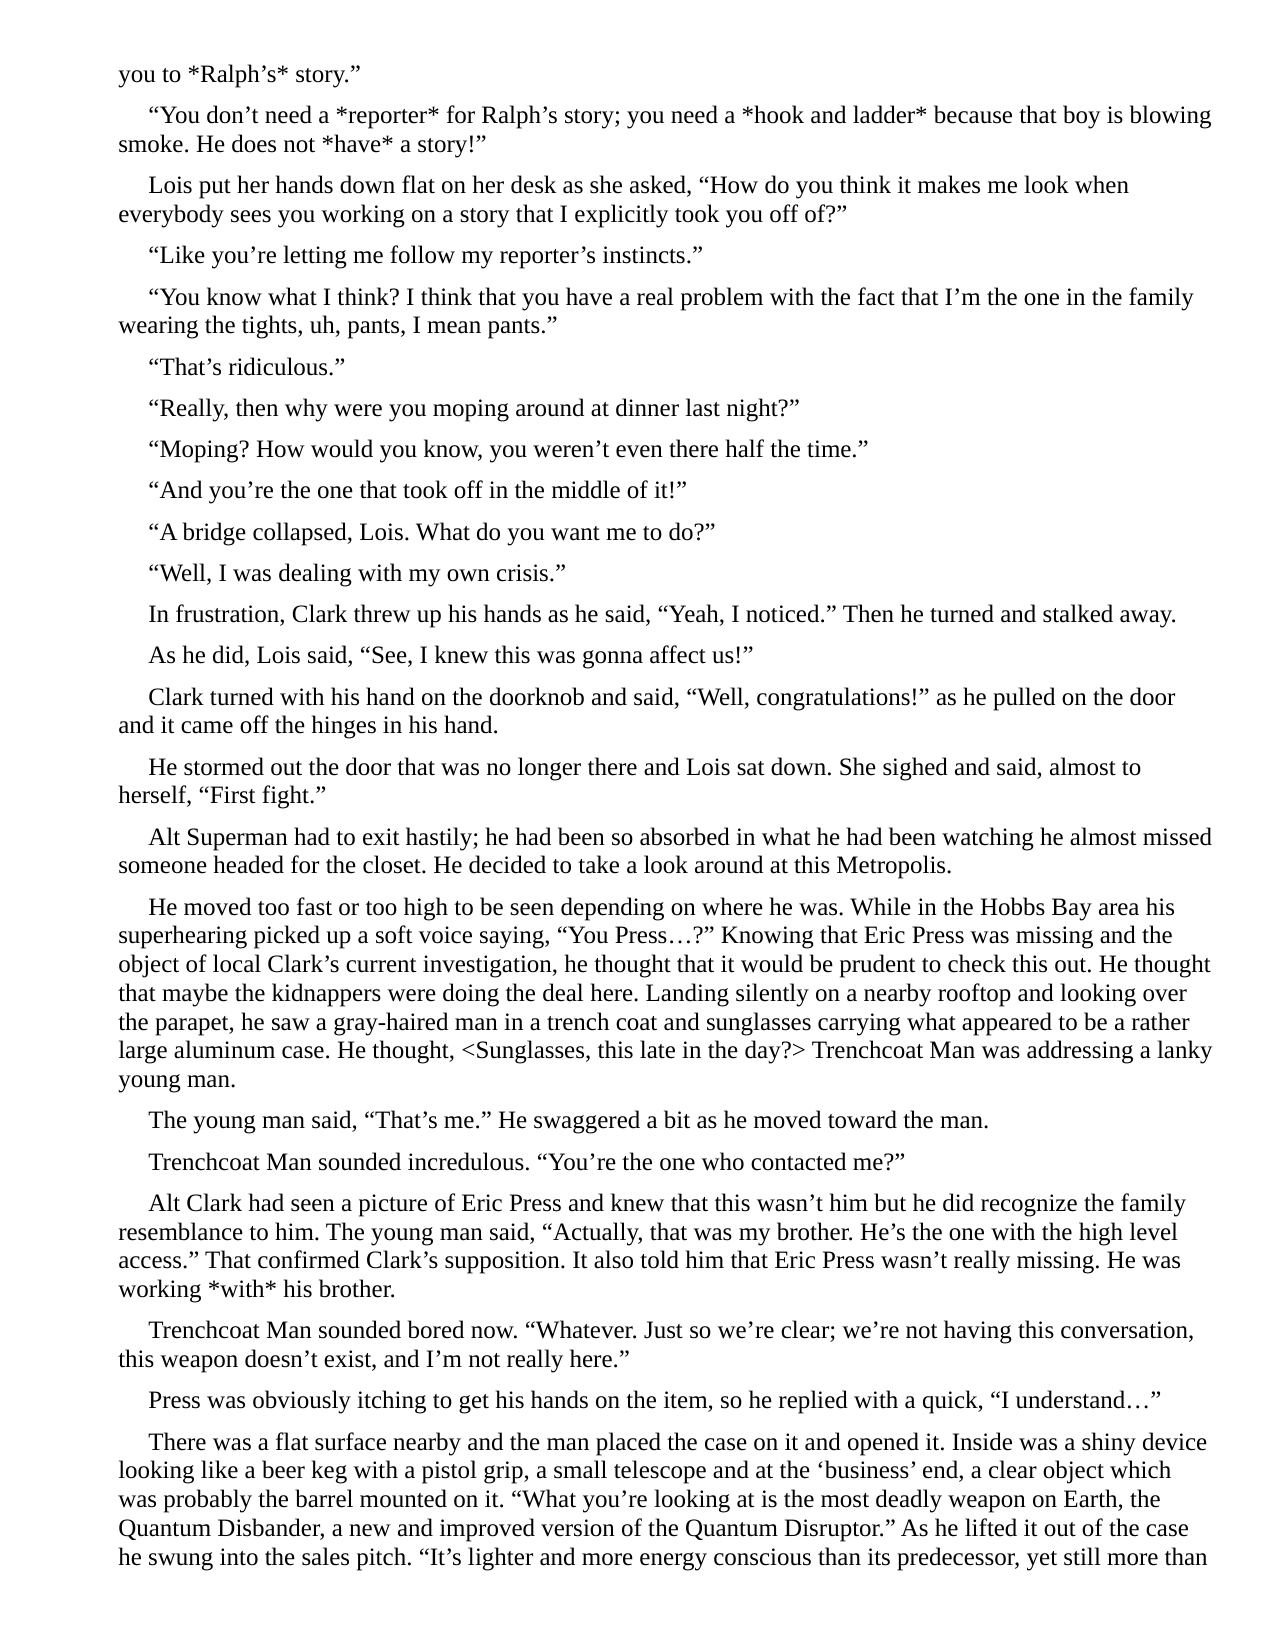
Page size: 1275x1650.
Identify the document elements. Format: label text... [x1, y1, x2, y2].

text you to *Ralph’s* story.” [118, 59, 1216, 88]
text Trenchcoat Man sounded bored now. “Whatever. Just so we’re clear; we’re not having this conversation, this weapon doesn’t exist, and I’m not really here.” [118, 1315, 1216, 1373]
text “You don’t need a *reporter* for Ralph’s story; you need a *hook and ladder* because that boy is blowing smoke. He does not *have* a story!” [118, 100, 1216, 158]
text “That’s ridiculous.” [118, 352, 1216, 380]
text The young man said, “That’s me.” He swaggered a bit as he moved toward the man. [118, 1105, 1216, 1134]
text Trenchcoat Man sounded incredulous. “You’re the one who contacted me?” [118, 1147, 1216, 1175]
text In frustration, Clark threw up his hands as he said, “Yeah, I noticed.” Then he turned and stalked away. [118, 599, 1216, 628]
text “Like you’re letting me follow my reporter’s instincts.” [118, 240, 1216, 269]
text He stormed out the door that was no longer there and Lois sat down. She sighed and said, almost to herself, “First fight.” [118, 752, 1216, 809]
text “Well, I was dealing with my own crisis.” [118, 558, 1216, 587]
text He moved too fast or too high to be seen depending on where he was. While in the Hobbs Bay area his superhearing picked up a soft voice saying, “You Press…?” Knowing that Eric Press was missing and the object of local Clark’s current investigation, he thought that it would be prudent to check this out. He thought that maybe the kidnappers were doing the deal here. Landing silently on a nearby rooftop and looking over the parapet, he saw a gray-haired man in a trench coat and sunglasses carrying what appeared to be a rather large aluminum case. He thought, <Sunglasses, this late in the day?> Trenchcoat Man was addressing a lanky young man. [118, 892, 1216, 1093]
text “Moping? How would you know, you weren’t even there half the time.” [118, 434, 1216, 463]
text “A bridge collapsed, Lois. What do you want me to do?” [118, 517, 1216, 545]
text Clark turned with his hand on the doorknob and said, “Well, congratulations!” as he pulled on the door and it came off the hinges in his hand. [118, 682, 1216, 739]
text As he did, Lois said, “See, I knew this was gonna affect us!” [118, 640, 1216, 669]
text There was a flat surface nearby and the man placed the case on it and opened it. Inside was a shiny device looking like a beer keg with a pistol grip, a small telescope and at the ‘business’ end, a clear object which was probably the barrel mounted on it. “What you’re looking at is the most deadly weapon on Earth, the Quantum Disbander, a new and improved version of the Quantum Disruptor.” As he lifted it out of the case he swung into the sales pitch. “It’s lighter and more energy conscious than its predecessor, yet still more than [118, 1427, 1216, 1570]
text Alt Superman had to exit hastily; he had been so absorbed in what he had been watching he almost missed someone headed for the closet. He decided to take a look around at this Metropolis. [118, 822, 1216, 879]
text “And you’re the one that took off in the middle of it!” [118, 475, 1216, 504]
text Press was obviously itching to get his hands on the item, so he replied with a quick, “I understand…” [118, 1385, 1216, 1414]
text Alt Clark had seen a picture of Eric Press and knew that this wasn’t him but he did recognize the family resemblance to him. The young man said, “Actually, that was my brother. He’s the one with the high level access.” That confirmed Clark’s supposition. It also told him that Eric Press wasn’t really missing. He was working *with* his brother. [118, 1188, 1216, 1303]
text “You know what I think? I think that you have a real problem with the fact that I’m the one in the family wearing the tights, uh, pants, I mean pants.” [118, 282, 1216, 339]
text Lois put her hands down flat on her desk as she asked, “How do you think it makes me look when everybody sees you working on a story that I explicitly took you off of?” [118, 170, 1216, 228]
text “Really, then why were you moping around at dinner last night?” [118, 393, 1216, 422]
